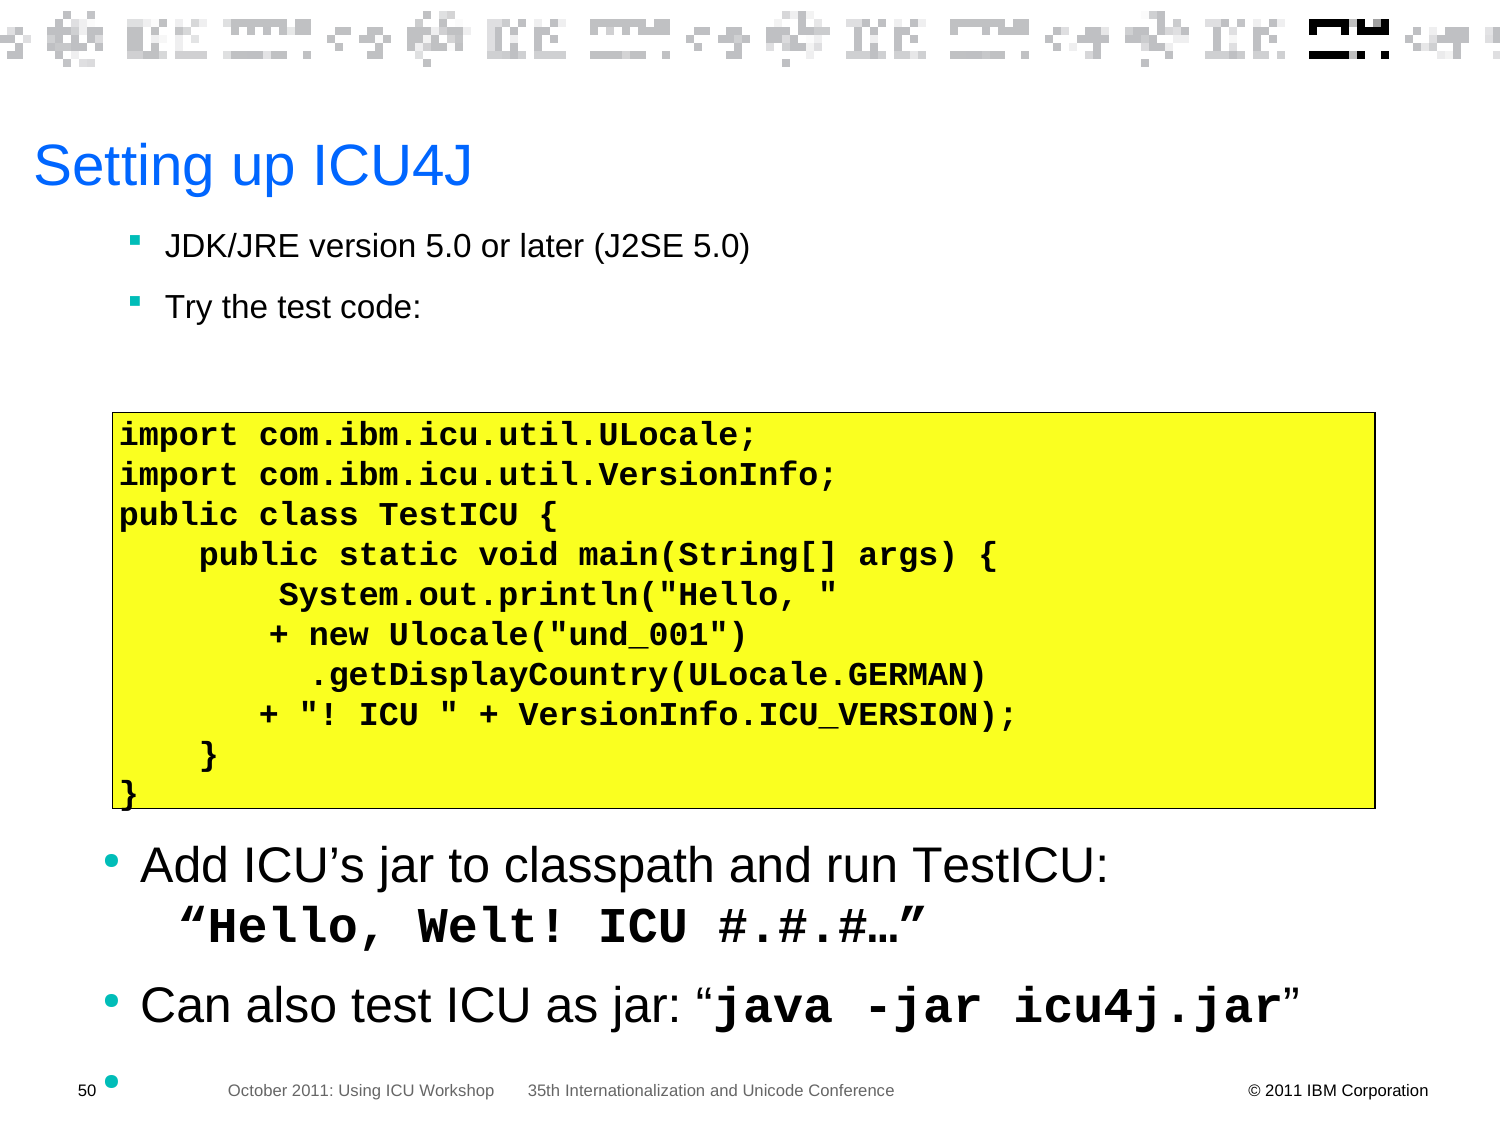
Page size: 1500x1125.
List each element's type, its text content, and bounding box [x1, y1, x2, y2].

text_box import com.ibm.icu.util.ULocale; import com.ibm.icu.util.VersionInfo; public class TestICU { public static void main(String[] args) { System.out.println("Hello, " + new Ulocale("und_001") .getDisplayCountry(ULocale.GERMAN) + "! ICU " + VersionInfo.ICU_VERSION); } } [112, 412, 1375, 809]
list JDK/JRE version 5.0 or later (J2SE 5.0) Try the test code: [112, 216, 1426, 526]
text_box Add ICU’s jar to classpath and run TestICU: “Hello, Welt! ICU #.#.#…” Can also test ICU as jar: “java -jar icu4j.jar” [75, 825, 1388, 1121]
title Setting up ICU4J [25, 0, 1378, 207]
picture [0, 0, 1500, 1066]
